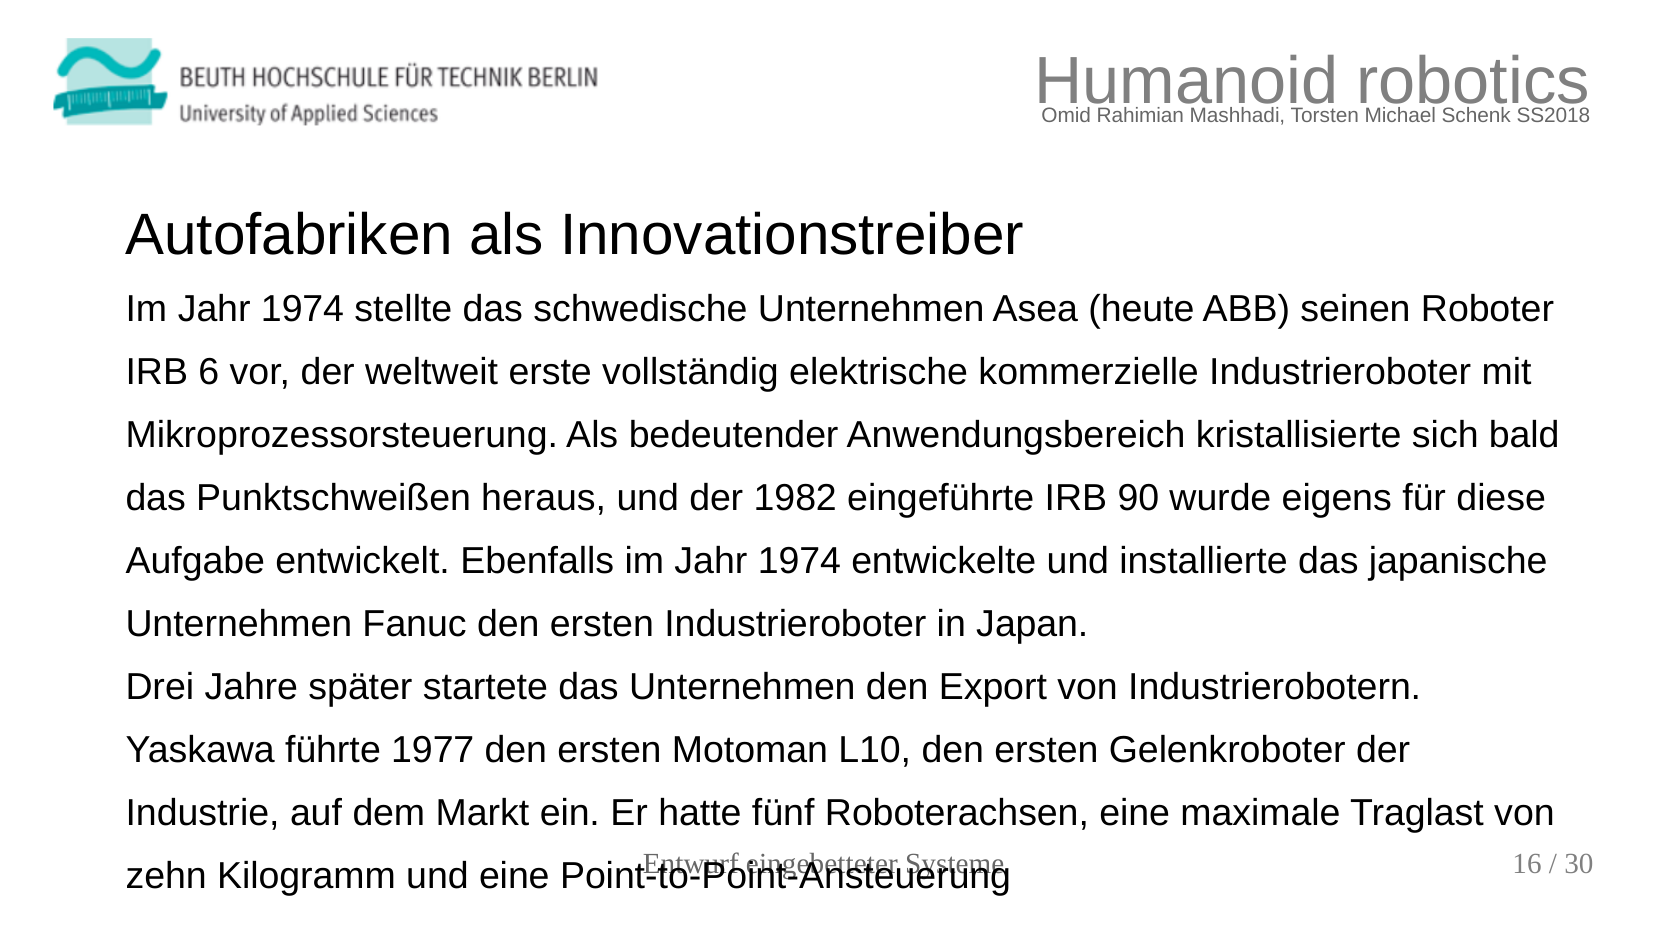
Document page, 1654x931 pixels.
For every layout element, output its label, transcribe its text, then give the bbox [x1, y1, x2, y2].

text_box / 30 [1526, 840, 1632, 888]
picture [15, 29, 661, 145]
title [82, 12, 1571, 161]
text_box Omid Rahimian Mashhadi, Torsten Michael Schenk SS2018 [1026, 96, 1611, 151]
text_box Autofabriken als Innovationstreiber Im Jahr 1974 stellte das schwedische Unternehmen Asea (heute ABB) seinen Roboter IRB 6 vor, der weltweit erste vollständig elektrische kommerzielle Industrieroboter mit Mikroprozessorsteuerung. Als bedeutender Anwendungsbereich kristallisierte sich bald das Punktschweißen heraus, und der 1982 eingeführte IRB 90 wurde eigens für diese Aufgabe entwickelt. Ebenfalls im Jahr 1974 entwickelte und installierte das japanische Unternehmen Fanuc den ersten Industrieroboter in Japan. Drei Jahre später startete das Unternehmen den Export von Industrierobotern. Yaskawa führte 1977 den ersten Motoman L10, den ersten Gelenkroboter der Industrie, auf dem Markt ein. Er hatte fünf Roboterachsen, eine maximale Traglast von zehn Kilogramm und eine Point-to-Point-Ansteuerung [75, 161, 1583, 788]
text_box Humanoid robotics [1020, 35, 1642, 126]
